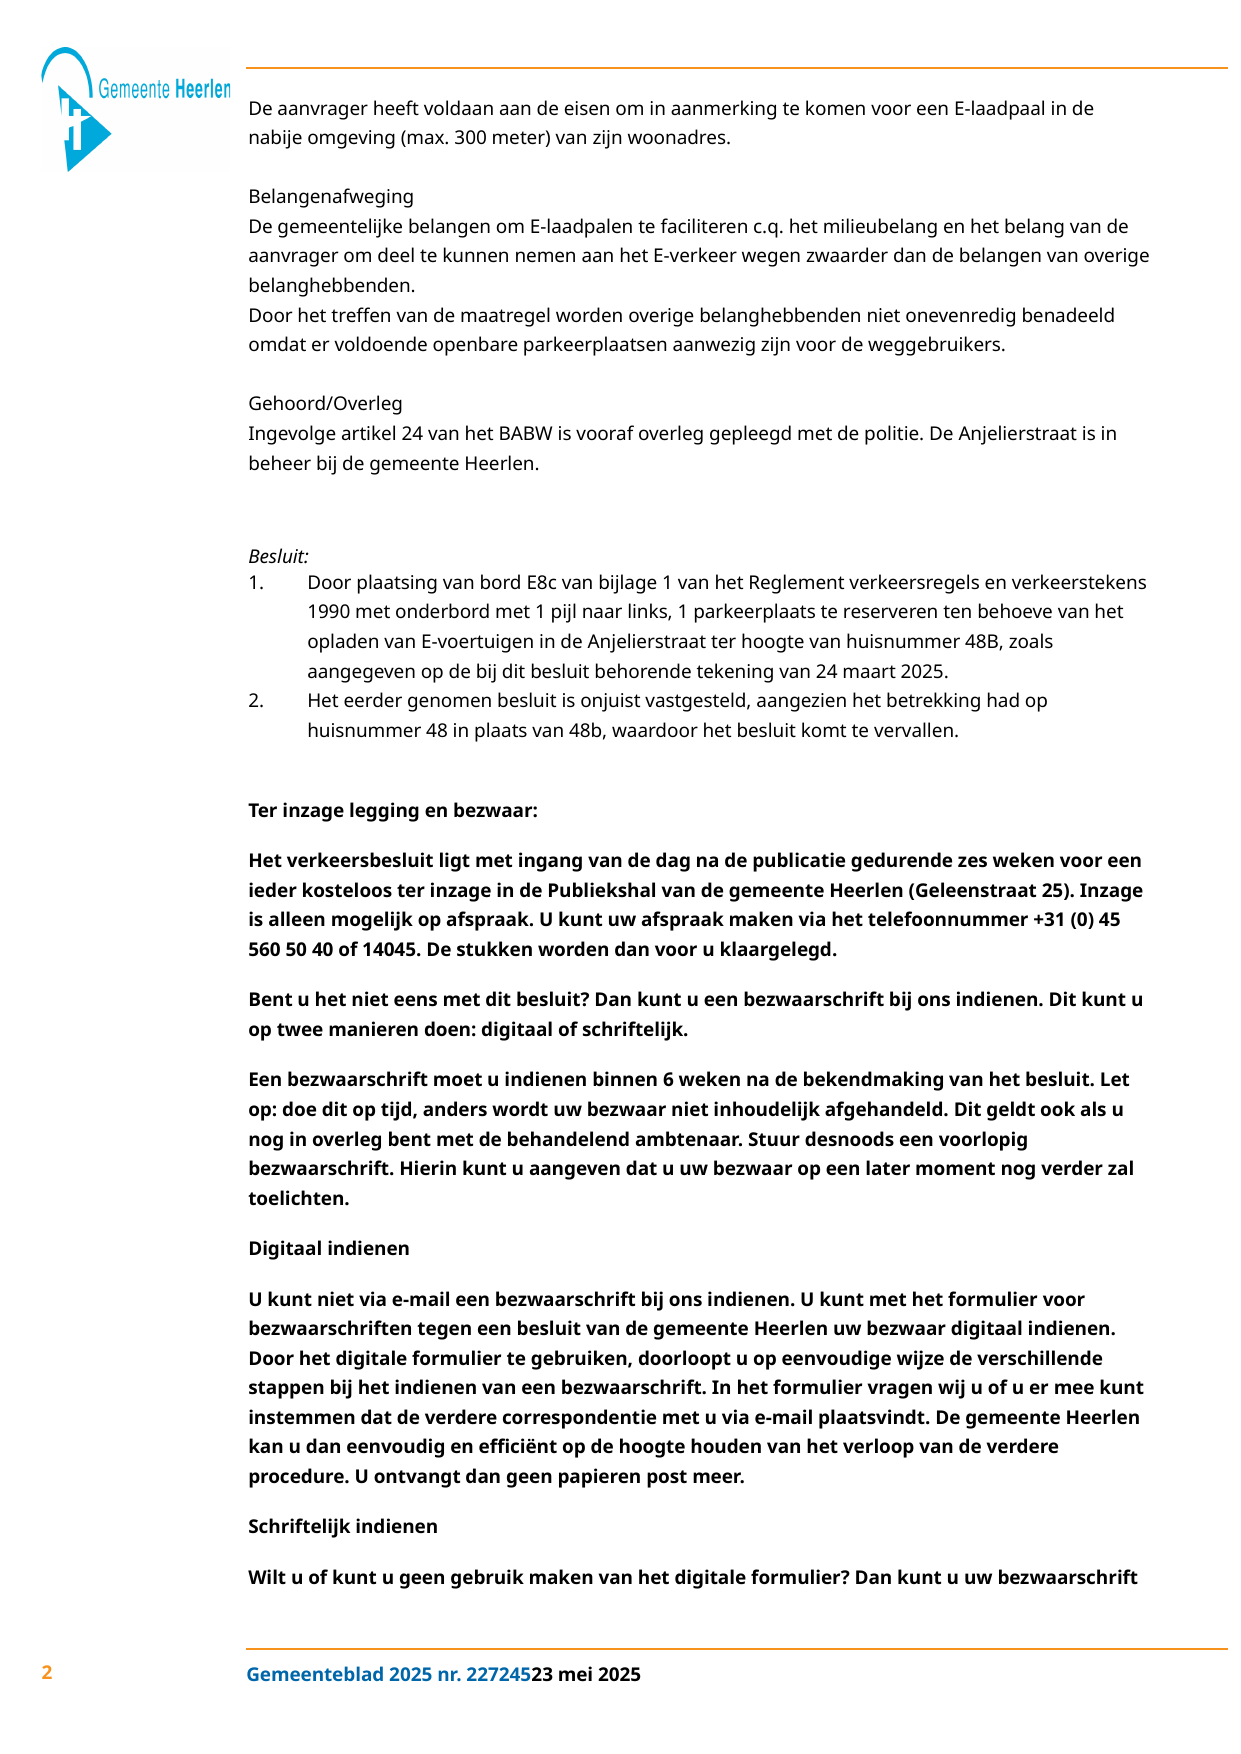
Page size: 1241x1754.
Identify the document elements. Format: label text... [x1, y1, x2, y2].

text Digitaal indienen [248, 1235, 1152, 1261]
text Belangenafweging [248, 183, 1152, 209]
text Besluit: [248, 543, 1152, 569]
text Het verkeersbesluit ligt met ingang van de dag na de publicatie gedurende zes weken voor een ieder kosteloos ter inzage in de Publiekshal van de gemeente Heerlen (Geleenstraat 25). Inzage is alleen mogelijk op afspraak. U kunt uw afspraak maken via het telefoonnummer +31 (0) 45 560 50 40 of 14045. De stukken worden dan voor u klaargelegd. [248, 847, 1152, 962]
text Wilt u of kunt u geen gebruik maken van het digitale formulier? Dan kunt u uw bezwaarschrift [248, 1564, 1152, 1590]
text Door het treffen van de maatregel worden overige belanghebbenden niet onevenredig benadeeld omdat er voldoende openbare parkeerplaatsen aanwezig zijn voor de weggebruikers. [248, 302, 1152, 357]
text Een bezwaarschrift moet u indienen binnen 6 weken na de bekendmaking van het besluit. Let op: doe dit op tijd, anders wordt uw bezwaar niet inhoudelijk afgehandeld. Dit geldt ook als u nog in overleg bent met de behandelend ambtenaar. Stuur desnoods een voorlopig bezwaarschrift. Hierin kunt u aangeven dat u uw bezwaar op een later moment nog verder zal toelichten. [248, 1067, 1152, 1211]
list Door plaatsing van bord E8c van bijlage 1 van het Reglement verkeersregels en verkeerstekens 1990 met onderbord met 1 pijl naar links, 1 parkeerplaats te reserveren ten behoeve van het opladen van E-voertuigen in de Anjelierstraat ter hoogte van huisnummer 48B, zoals aangegeven op de bij dit besluit behorende tekening van 24 maart 2025. [248, 569, 1152, 683]
text De gemeentelijke belangen om E-laadpalen te faciliteren c.q. het milieubelang en het belang van de aanvrager om deel te kunnen nemen aan het E-verkeer wegen zwaarder dan de belangen van overige belanghebbenden. [248, 213, 1152, 298]
text Ter inzage legging en bezwaar: [248, 797, 1152, 823]
text De aanvrager heeft voldaan aan de eisen om in aanmerking te komen voor een E-laadpaal in de nabije omgeving (max. 300 meter) van zijn woonadres. [248, 95, 1152, 150]
text Bent u het niet eens met dit besluit? Dan kunt u een bezwaarschrift bij ons indienen. Dit kunt u op twee manieren doen: digitaal of schriftelijk. [248, 987, 1152, 1042]
list Het eerder genomen besluit is onjuist vastgesteld, aangezien het betrekking had op huisnummer 48 in plaats van 48b, waardoor het besluit komt te vervallen. [248, 687, 1152, 743]
text Schriftelijk indienen [248, 1514, 1152, 1539]
text Ingevolge artikel 24 van het BABW is vooraf overleg gepleegd met de politie. De Anjelierstraat is in beheer bij de gemeente Heerlen. [248, 420, 1152, 476]
picture [41, 47, 231, 172]
text Gehoord/Overleg [248, 391, 1152, 416]
picture [41, 47, 59, 70]
text U kunt niet via e-mail een bezwaarschrift bij ons indienen. U kunt met het formulier voor bezwaarschriften tegen een besluit van de gemeente Heerlen uw bezwaar digitaal indienen. Door het digitale formulier te gebruiken, doorloopt u op eenvoudige wijze de verschillende stappen bij het indienen van een bezwaarschrift. In het formulier vragen wij u of u er mee kunt instemmen dat de verdere correspondentie met u via e-mail plaatsvindt. De gemeente Heerlen kan u dan eenvoudig en efficiënt op de hoogte houden van het verloop van de verdere procedure. U ontvangt dan geen papieren post meer. [248, 1286, 1152, 1489]
